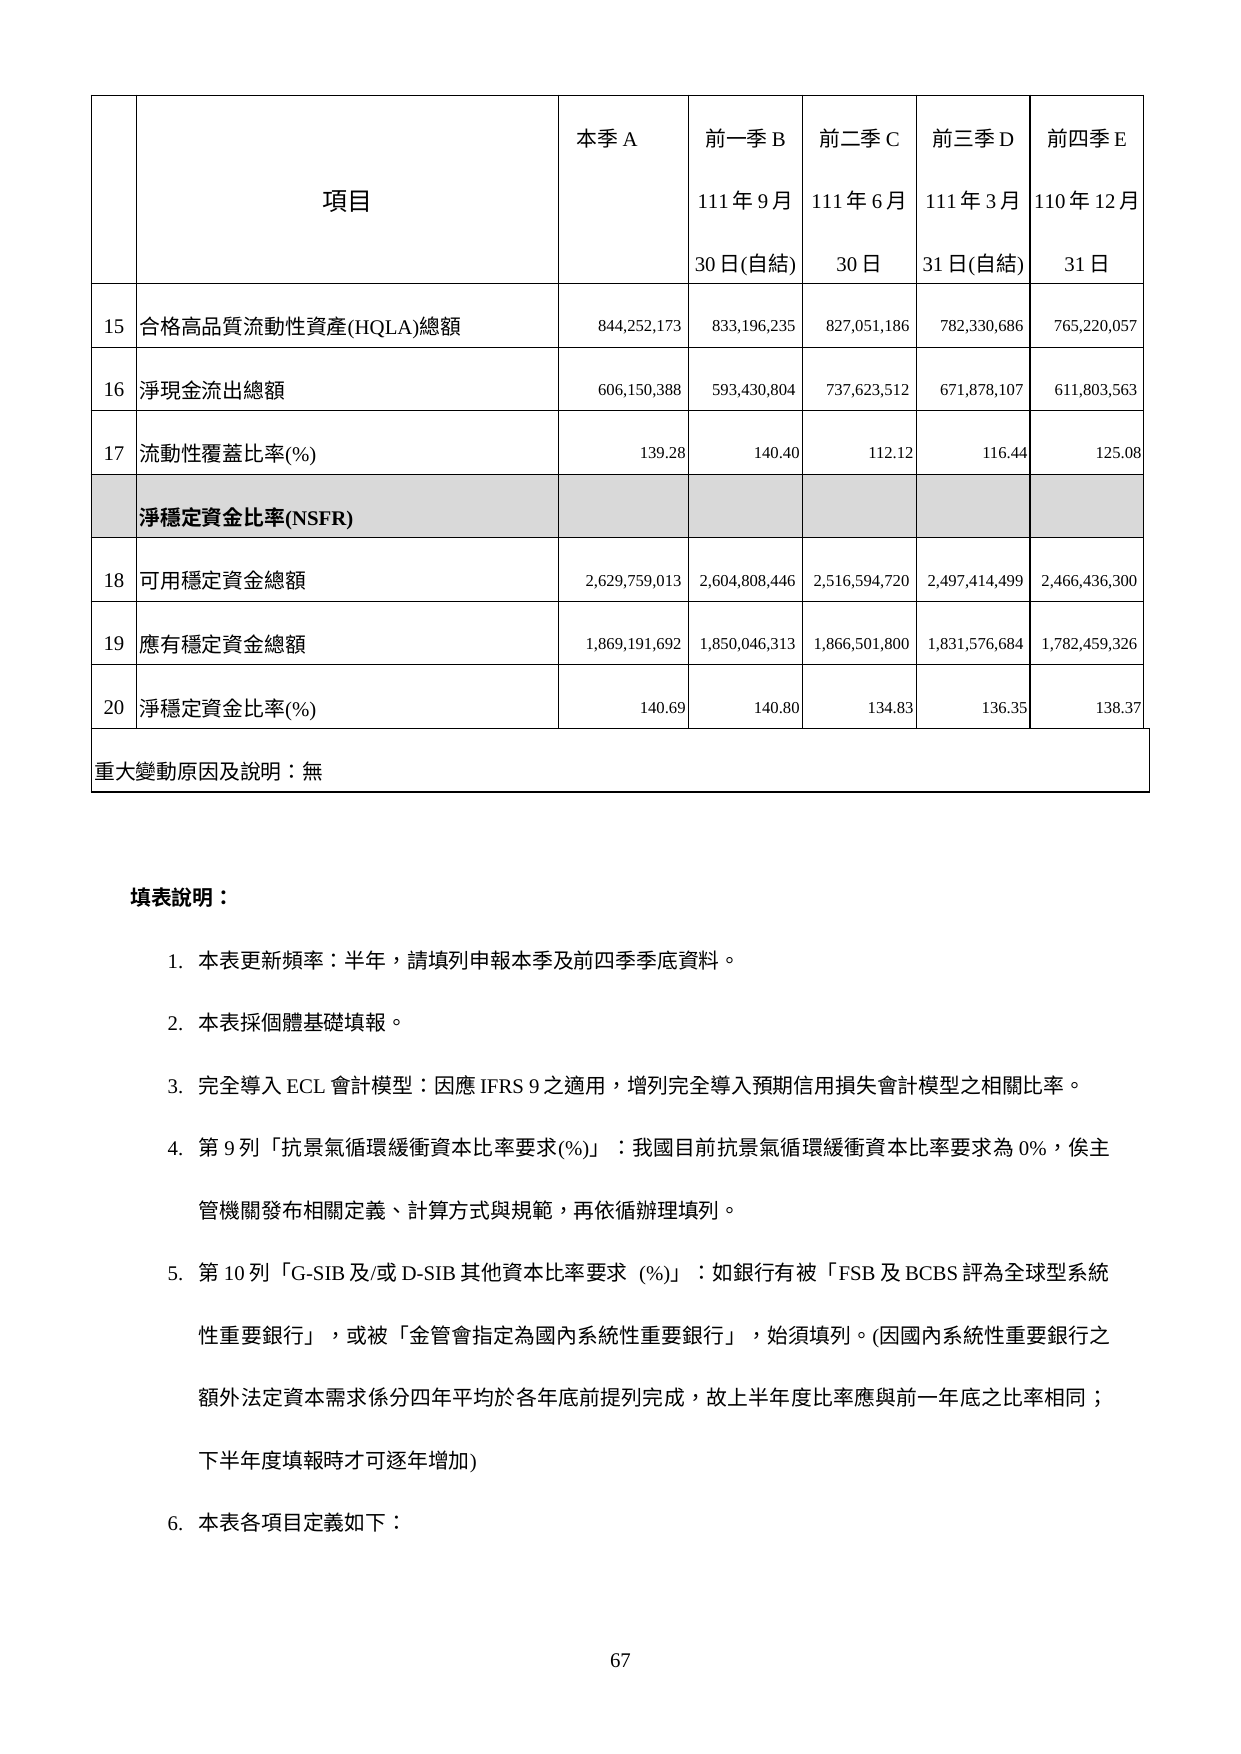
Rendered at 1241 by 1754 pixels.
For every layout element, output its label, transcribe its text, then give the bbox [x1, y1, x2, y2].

table_header 前四季E 110年12月31日 [1031, 96, 1143, 283]
table_cell 671,878,107 [917, 348, 1029, 410]
table_header 本季A [559, 96, 688, 283]
table_cell 18 [92, 538, 136, 601]
table_cell 2,497,414,499 [917, 538, 1029, 601]
table_cell [1144, 410, 1149, 474]
table_cell 138.37 [1031, 665, 1143, 728]
list 本表採個體基礎填報。 [167, 980, 1110, 1042]
table_cell 淨現金流出總額 [137, 348, 558, 410]
table_cell 1,866,501,800 [803, 602, 916, 664]
table_cell 844,252,173 [559, 284, 688, 347]
table_cell 可用穩定資金總額 [137, 538, 558, 601]
table_cell 765,220,057 [1031, 284, 1143, 347]
table_cell [1144, 601, 1149, 664]
table_cell 116.44 [917, 411, 1029, 474]
table_cell [1144, 347, 1149, 410]
table_header 前三季D 111年3月31日(自結) [917, 96, 1029, 283]
table_cell 2,629,759,013 [559, 538, 688, 601]
table_cell 應有穩定資金總額 [137, 602, 558, 664]
table_cell 140.40 [689, 411, 802, 474]
table_cell [1144, 474, 1149, 537]
table_cell 606,150,388 [559, 348, 688, 410]
table_cell 112.12 [803, 411, 916, 474]
table_cell [92, 475, 136, 537]
table_cell 1,782,459,326 [1031, 602, 1143, 664]
table_cell 2,516,594,720 [803, 538, 916, 601]
table_cell 125.08 [1031, 411, 1143, 474]
table_cell [689, 475, 802, 537]
list 第9列「抗景氣循環緩衝資本比率要求(%)」：我國目前抗景氣循環緩衝資本比率要求為0%，俟主管機關發布相關定義、計算方式與規範，再依循辦理填列。 [167, 1105, 1110, 1230]
table_cell 淨穩定資金比率(NSFR) [137, 475, 558, 537]
list 完全導入ECL會計模型：因應IFRS 9之適用，增列完全導入預期信用損失會計模型之相關比率。 [167, 1042, 1110, 1105]
table_cell 782,330,686 [917, 284, 1029, 347]
table_cell 833,196,235 [689, 284, 802, 347]
table_cell 17 [92, 411, 136, 474]
table_cell 1,869,191,692 [559, 602, 688, 664]
table_header [92, 96, 136, 283]
table_cell 流動性覆蓋比率(%) [137, 411, 558, 474]
table_cell 15 [92, 284, 136, 347]
table_cell 140.69 [559, 665, 688, 728]
list 第10列「G-SIB及/或D-SIB其他資本比率要求 (%)」：如銀行有被「FSB及BCBS評為全球型系統性重要銀行」，或被「金管會指定為國內系統性重要銀行」，始須填列。(因國內系統性重要銀行之額外法定資本需求係分四年平均於各年底前提列完成，故上半年度比率應與前一年底之比率相同；下半年度填報時才可逐年增加) [167, 1230, 1110, 1480]
table_cell 139.28 [559, 411, 688, 474]
table_cell [1144, 537, 1149, 601]
table_header [1144, 95, 1149, 283]
table_cell 140.80 [689, 665, 802, 728]
table_cell 134.83 [803, 665, 916, 728]
table_cell 合格高品質流動性資產(HQLA)總額 [137, 284, 558, 347]
list 本表更新頻率：半年，請填列申報本季及前四季季底資料。 [167, 917, 1110, 980]
table_header 前一季B 111年9月30日(自結) [689, 96, 802, 283]
table_cell 737,623,512 [803, 348, 916, 410]
table_header 前二季C 111年6月30日 [803, 96, 916, 283]
table_cell 611,803,563 [1031, 348, 1143, 410]
table_cell [917, 475, 1029, 537]
table_cell 827,051,186 [803, 284, 916, 347]
table_cell 重大變動原因及說明：無 [92, 729, 1149, 791]
table_header 項目 [137, 96, 558, 283]
table_cell 19 [92, 602, 136, 664]
table_cell [559, 475, 688, 537]
table_cell 淨穩定資金比率(%) [137, 665, 558, 728]
table_cell 16 [92, 348, 136, 410]
list 本表各項目定義如下： [167, 1480, 1110, 1542]
table_cell [1144, 283, 1149, 347]
table_cell 2,466,436,300 [1031, 538, 1143, 601]
table_cell 20 [92, 665, 136, 728]
table_cell 2,604,808,446 [689, 538, 802, 601]
text 填表說明： [130, 855, 1110, 917]
table_cell 1,850,046,313 [689, 602, 802, 664]
table_cell 593,430,804 [689, 348, 802, 410]
table_cell [803, 475, 916, 537]
table_cell [1031, 475, 1143, 537]
table_cell [1144, 664, 1149, 728]
table_cell 1,831,576,684 [917, 602, 1029, 664]
table_cell 136.35 [917, 665, 1029, 728]
